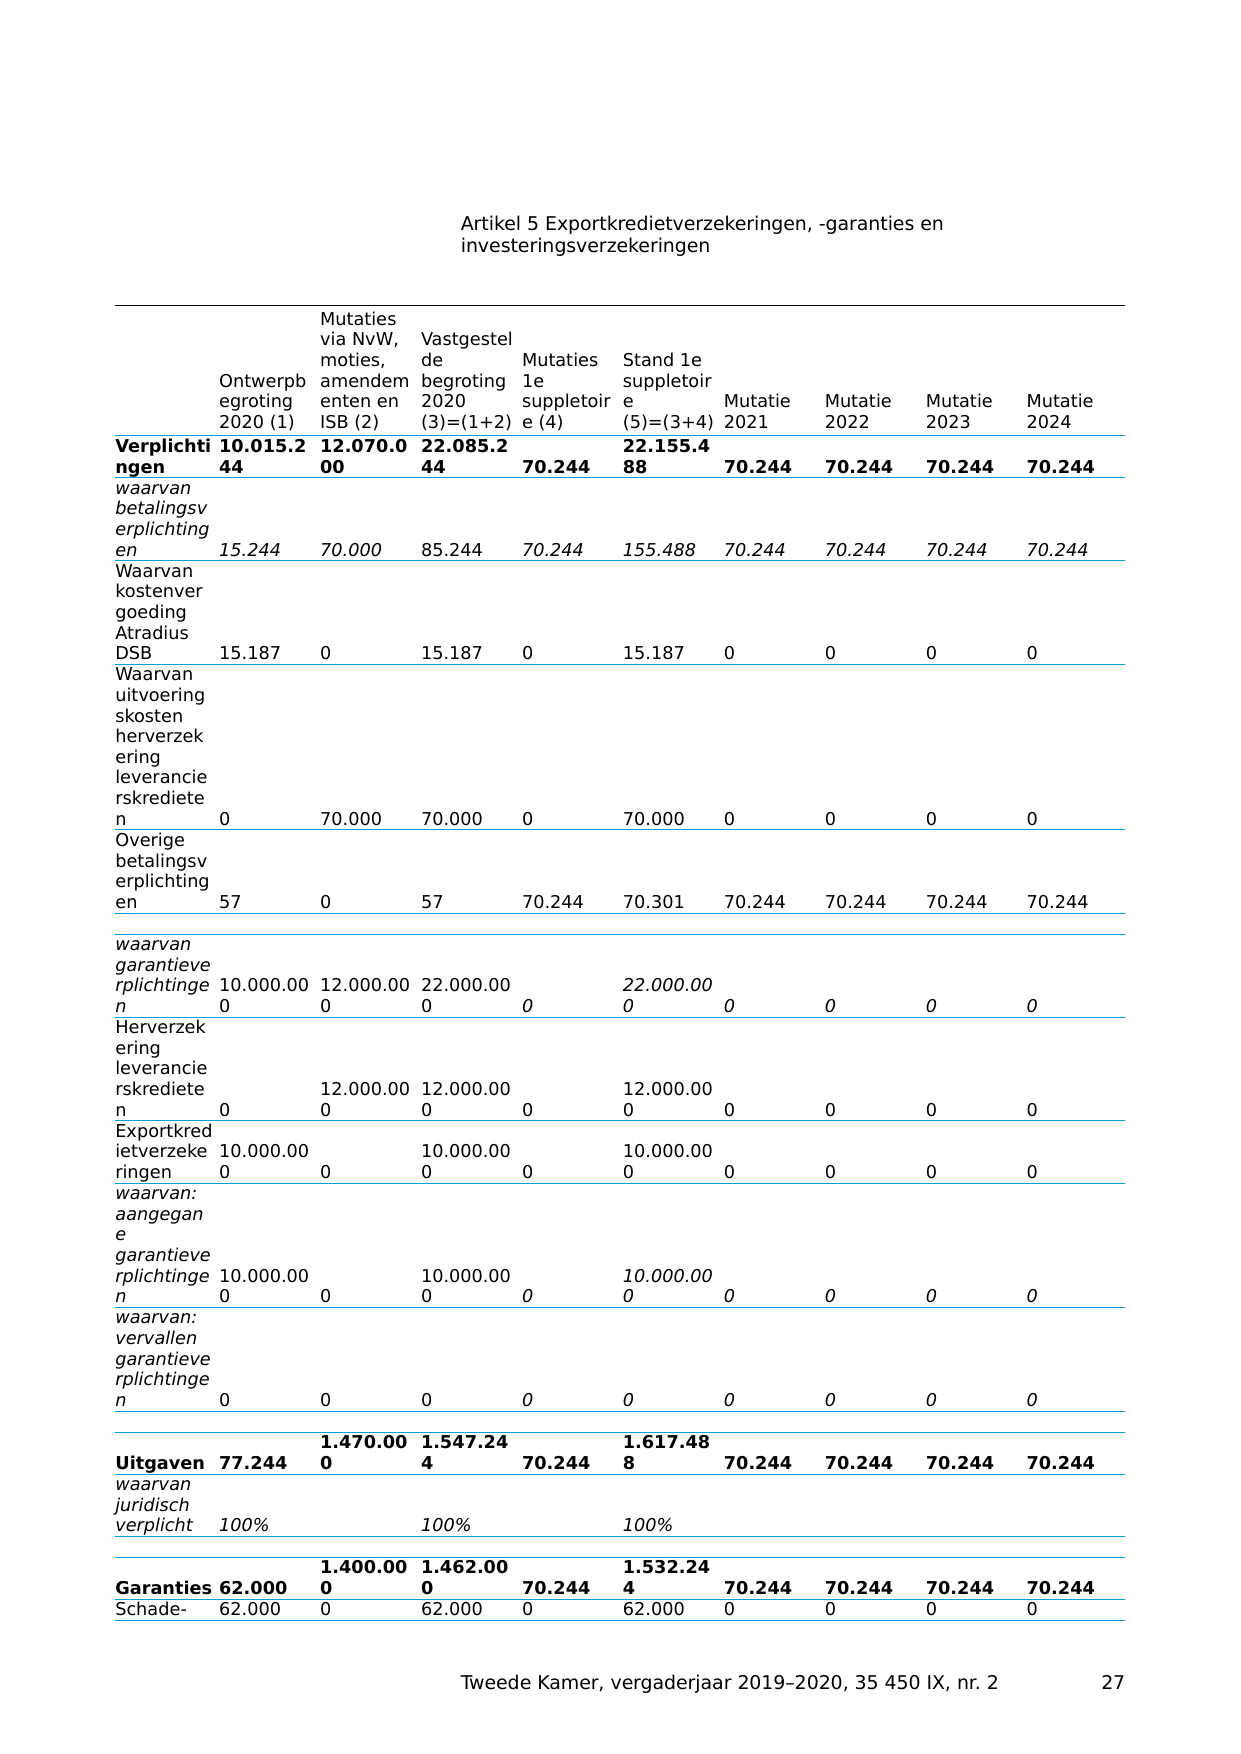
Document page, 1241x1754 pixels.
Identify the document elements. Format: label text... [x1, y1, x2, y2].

table_cell 70.244 [822, 830, 923, 912]
table_cell Mutaties 1e suppletoire (4) [519, 306, 620, 435]
table_cell waarvan juridisch verplicht [115, 1475, 216, 1536]
table_cell [721, 1537, 822, 1557]
table_cell Mutatie 2022 [822, 306, 923, 435]
table_cell 10.000.000 [216, 935, 317, 1017]
table_cell 0 [1024, 1308, 1125, 1411]
table_cell 0 [923, 1184, 1023, 1307]
table_cell [822, 1537, 923, 1557]
table_cell [317, 1475, 418, 1536]
table_cell [620, 1537, 721, 1557]
table_header Budgettaire gevolgen van beleid, beleidsartikel 5 (Eerste suppletoire begroting) (bedragen x € 1.000) [115, 280, 1125, 305]
table_cell 70.244 [721, 436, 822, 477]
table_cell 22.085.244 [418, 436, 519, 477]
table_cell [115, 914, 216, 933]
table_cell 62.000 [216, 1558, 317, 1599]
table_cell 1.400.000 [317, 1558, 418, 1599]
table_cell 0 [721, 1184, 822, 1307]
table_cell [115, 1537, 216, 1557]
table_cell 70.244 [822, 436, 923, 477]
table_cell 0 [519, 935, 620, 1017]
table_cell 1.470.000 [317, 1433, 418, 1473]
table_cell [923, 914, 1023, 933]
table_cell 0 [923, 665, 1023, 829]
table_cell waarvan: aangegane garantieverplichtingen [115, 1184, 216, 1307]
table_cell [1024, 1537, 1125, 1557]
table_cell 62.000 [620, 1600, 721, 1620]
table_cell 0 [721, 1121, 822, 1183]
table_cell [317, 1412, 418, 1432]
table_cell [115, 1412, 216, 1432]
table_cell [721, 914, 822, 933]
table_cell [721, 1412, 822, 1432]
table_cell 10.000.000 [620, 1121, 721, 1183]
table_cell 77.244 [216, 1433, 317, 1473]
table_cell 0 [721, 1600, 822, 1620]
table_cell [923, 1412, 1023, 1432]
table_cell 57 [216, 830, 317, 912]
table_cell 70.244 [923, 1433, 1023, 1473]
table_cell 70.244 [721, 830, 822, 912]
table_cell 0 [519, 1308, 620, 1411]
table_cell 15.187 [620, 561, 721, 664]
table_cell 0 [519, 1018, 620, 1120]
table_cell [923, 1537, 1023, 1557]
table_cell waarvan: vervallen garantieverplichtingen [115, 1308, 216, 1411]
table_cell 70.244 [519, 478, 620, 560]
table_cell Exportkredietverzekeringen [115, 1121, 216, 1183]
table_cell 0 [923, 1018, 1023, 1120]
table_cell Verplichtingen [115, 436, 216, 477]
table_cell 0 [216, 1308, 317, 1411]
table_cell 12.000.000 [418, 1018, 519, 1120]
title Artikel 5 Exportkredietverzekeringen, -garanties en investeringsverzekeringen [461, 213, 1125, 257]
table_cell [216, 1537, 317, 1557]
table_cell Ontwerpbegroting 2020 (1) [216, 306, 317, 435]
table_cell 0 [317, 830, 418, 912]
table_cell [115, 306, 216, 435]
table_cell 70.244 [923, 478, 1023, 560]
table_cell [519, 1537, 620, 1557]
table_cell [418, 1412, 519, 1432]
table_cell [418, 1537, 519, 1557]
table_cell 0 [923, 1600, 1023, 1620]
table_cell 0 [721, 561, 822, 664]
table_cell Vastgestelde begroting 2020 (3)=(1+2) [418, 306, 519, 435]
table_cell 0 [1024, 935, 1125, 1017]
table_cell 0 [1024, 1018, 1125, 1120]
table_cell 0 [923, 1308, 1023, 1411]
table_cell Stand 1e suppletoire (5)=(3+4) [620, 306, 721, 435]
table_cell Schade- [115, 1600, 216, 1620]
table_cell Waarvan kostenvergoeding Atradius DSB [115, 561, 216, 664]
table_cell 12.000.000 [620, 1018, 721, 1120]
table_cell Overige betalingsverplichtingen [115, 830, 216, 912]
table_cell 10.015.244 [216, 436, 317, 477]
table_cell 0 [519, 1184, 620, 1307]
table_cell 0 [1024, 561, 1125, 664]
table_cell 70.244 [1024, 830, 1125, 912]
table_cell 70.244 [519, 830, 620, 912]
table_cell 1.532.244 [620, 1558, 721, 1599]
table_cell 0 [317, 1600, 418, 1620]
table_cell 70.000 [620, 665, 721, 829]
table_cell 70.244 [822, 1433, 923, 1473]
table_cell 0 [519, 665, 620, 829]
table_cell 70.000 [418, 665, 519, 829]
table_cell 0 [317, 561, 418, 664]
table_cell 0 [317, 1121, 418, 1183]
table_cell 1.617.488 [620, 1433, 721, 1473]
table_cell 0 [822, 561, 923, 664]
table_cell 70.301 [620, 830, 721, 912]
table_cell 0 [822, 935, 923, 1017]
table_cell 22.000.000 [620, 935, 721, 1017]
table_cell [216, 1412, 317, 1432]
table_cell 10.000.000 [418, 1184, 519, 1307]
table_cell 70.244 [721, 1433, 822, 1473]
table_cell 70.244 [721, 478, 822, 560]
table_cell Mutaties via NvW, moties, amendementen en ISB (2) [317, 306, 418, 435]
table_cell 70.000 [317, 478, 418, 560]
table_cell 0 [822, 1308, 923, 1411]
table_cell 85.244 [418, 478, 519, 560]
table_cell 0 [519, 561, 620, 664]
table_cell 0 [923, 935, 1023, 1017]
table_cell 62.000 [418, 1600, 519, 1620]
table_cell 100% [216, 1475, 317, 1536]
table_cell 0 [1024, 1184, 1125, 1307]
table_cell 70.244 [923, 1558, 1023, 1599]
table_cell Mutatie 2024 [1024, 306, 1125, 435]
table_cell 0 [822, 1018, 923, 1120]
table_cell 0 [519, 1600, 620, 1620]
table_cell 70.244 [519, 436, 620, 477]
table_cell Herverzekering leverancierskredieten [115, 1018, 216, 1120]
table_cell 57 [418, 830, 519, 912]
table_cell 0 [822, 665, 923, 829]
table_cell 0 [822, 1184, 923, 1307]
table_cell 70.244 [822, 1558, 923, 1599]
table_cell [1024, 914, 1125, 933]
table_cell [822, 914, 923, 933]
table_cell [216, 914, 317, 933]
table_cell 70.244 [1024, 1558, 1125, 1599]
table_cell 22.000.000 [418, 935, 519, 1017]
table_cell Garanties [115, 1558, 216, 1599]
table_cell 0 [317, 1184, 418, 1307]
table_cell 0 [923, 1121, 1023, 1183]
table_cell 22.155.488 [620, 436, 721, 477]
table_cell [418, 914, 519, 933]
table_cell waarvan garantieverplichtingen [115, 935, 216, 1017]
table_cell 0 [822, 1121, 923, 1183]
table_cell 10.000.000 [418, 1121, 519, 1183]
table_cell 0 [721, 1018, 822, 1120]
table_cell 15.244 [216, 478, 317, 560]
table_cell 0 [822, 1600, 923, 1620]
table_cell 1.547.244 [418, 1433, 519, 1473]
table_cell 70.244 [721, 1558, 822, 1599]
table_cell [519, 1475, 620, 1536]
table_cell 0 [1024, 665, 1125, 829]
table_cell 70.000 [317, 665, 418, 829]
table_cell 12.000.000 [317, 1018, 418, 1120]
table_cell 0 [923, 561, 1023, 664]
table_cell Uitgaven [115, 1433, 216, 1473]
table_cell 70.244 [519, 1433, 620, 1473]
table_cell 70.244 [822, 478, 923, 560]
table_cell [620, 1412, 721, 1432]
table_cell [620, 914, 721, 933]
table_cell 12.070.000 [317, 436, 418, 477]
table_cell 0 [721, 935, 822, 1017]
table_cell [519, 1412, 620, 1432]
table_cell 0 [1024, 1121, 1125, 1183]
table_cell Mutatie 2021 [721, 306, 822, 435]
table_cell [822, 1412, 923, 1432]
table_cell 1.462.000 [418, 1558, 519, 1599]
table_cell [1024, 1475, 1125, 1536]
table_cell [923, 1475, 1023, 1536]
table_cell 12.000.000 [317, 935, 418, 1017]
table_cell 0 [1024, 1600, 1125, 1620]
table_cell 0 [721, 1308, 822, 1411]
table_cell 0 [216, 665, 317, 829]
table_cell 15.187 [418, 561, 519, 664]
table_cell 10.000.000 [216, 1184, 317, 1307]
table_cell 10.000.000 [620, 1184, 721, 1307]
table_cell 70.244 [1024, 436, 1125, 477]
table_cell 70.244 [1024, 478, 1125, 560]
table_cell 0 [620, 1308, 721, 1411]
table_cell 10.000.000 [216, 1121, 317, 1183]
table_cell Waarvan uitvoeringskosten herverzekering leverancierskredieten [115, 665, 216, 829]
table_cell Mutatie 2023 [923, 306, 1023, 435]
table_cell [1024, 1412, 1125, 1432]
table_cell [721, 1475, 822, 1536]
table_cell [317, 914, 418, 933]
table_cell 0 [418, 1308, 519, 1411]
table_cell 62.000 [216, 1600, 317, 1620]
table_cell 70.244 [1024, 1433, 1125, 1473]
table_cell 70.244 [923, 436, 1023, 477]
table_cell 70.244 [923, 830, 1023, 912]
table_cell 155.488 [620, 478, 721, 560]
table_cell 70.244 [519, 1558, 620, 1599]
table_cell waarvan betalingsverplichtingen [115, 478, 216, 560]
table_cell 100% [418, 1475, 519, 1536]
table_cell [317, 1537, 418, 1557]
table_cell [519, 914, 620, 933]
table_cell 15.187 [216, 561, 317, 664]
table_cell [822, 1475, 923, 1536]
table_cell 0 [519, 1121, 620, 1183]
table_cell 100% [620, 1475, 721, 1536]
table_cell 0 [216, 1018, 317, 1120]
table_cell 0 [721, 665, 822, 829]
table_cell 0 [317, 1308, 418, 1411]
